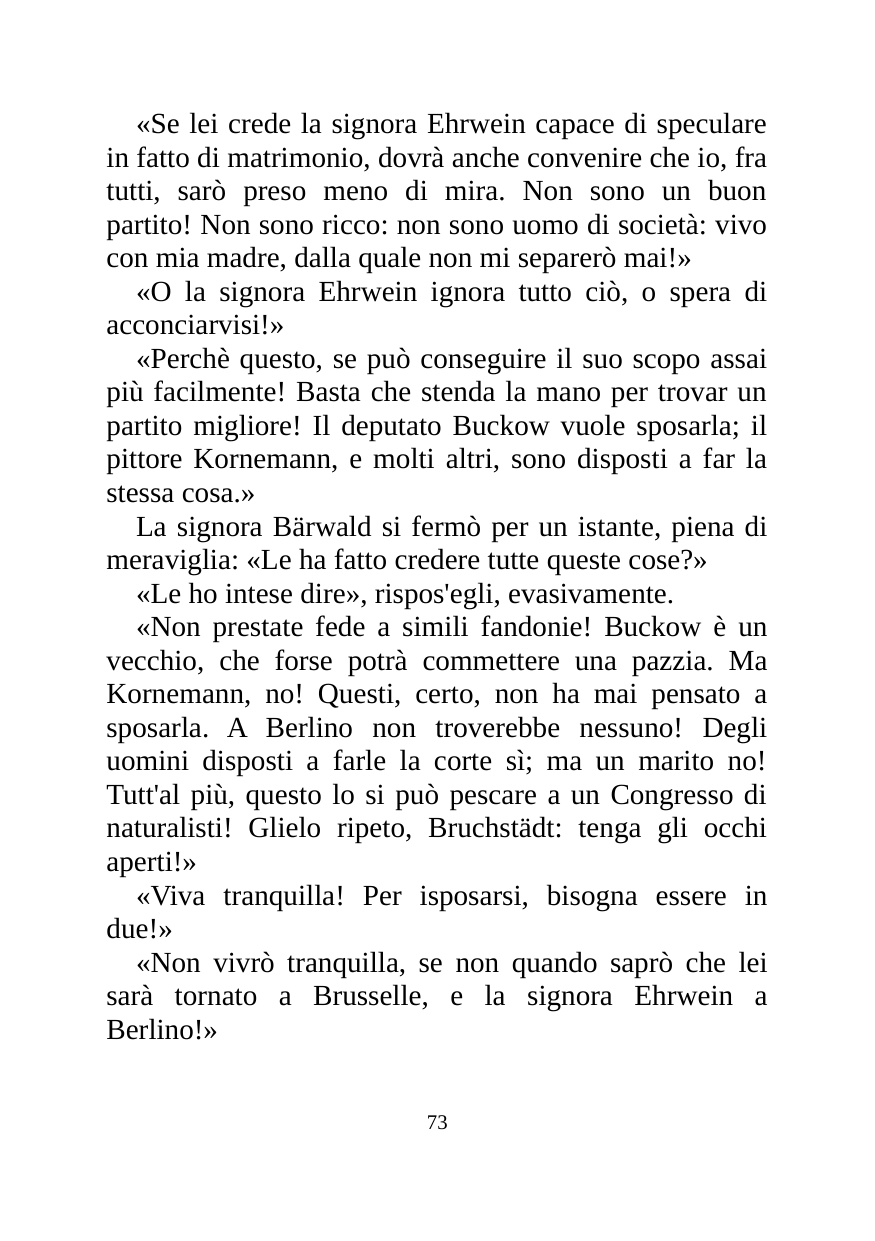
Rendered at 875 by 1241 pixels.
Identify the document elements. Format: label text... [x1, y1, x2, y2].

text «Le ho intese dire», rispos'egli, evasivamente. [106, 576, 768, 609]
text «Non vivrò tranquilla, se non quando saprò che lei sarà tornato a Brusselle, e la signora Ehrwein a Berlino!» [106, 945, 768, 1045]
text «Se lei crede la signora Ehrwein capace di speculare in fatto di matrimonio, dovrà anche convenire che io, fra tutti, sarò preso meno di mira. Non sono un buon partito! Non sono ricco: non sono uomo di società: vivo con mia madre, dalla quale non mi separerò mai!» [106, 106, 768, 274]
text «Viva tranquilla! Per isposarsi, bisogna essere in due!» [106, 878, 768, 945]
text «Non prestate fede a simili fandonie! Buckow è un vecchio, che forse potrà commettere una pazzia. Ma Kornemann, no! Questi, certo, non ha mai pensato a sposarla. A Berlino non troverebbe nessuno! Degli uomini disposti a farle la corte sì; ma un marito no! Tutt'al più, questo lo si può pescare a un Congresso di naturalisti! Glielo ripeto, Bruchstädt: tenga gli occhi aperti!» [106, 609, 768, 878]
text La signora Bärwald si fermò per un istante, piena di meraviglia: «Le ha fatto credere tutte queste cose?» [106, 509, 768, 576]
text «Perchè questo, se può conseguire il suo scopo assai più facilmente! Basta che stenda la mano per trovar un partito migliore! Il deputato Buckow vuole sposarla; il pittore Kornemann, e molti altri, sono disposti a far la stessa cosa.» [106, 341, 768, 509]
text «O la signora Ehrwein ignora tutto ciò, o spera di acconciarvisi!» [106, 274, 768, 341]
